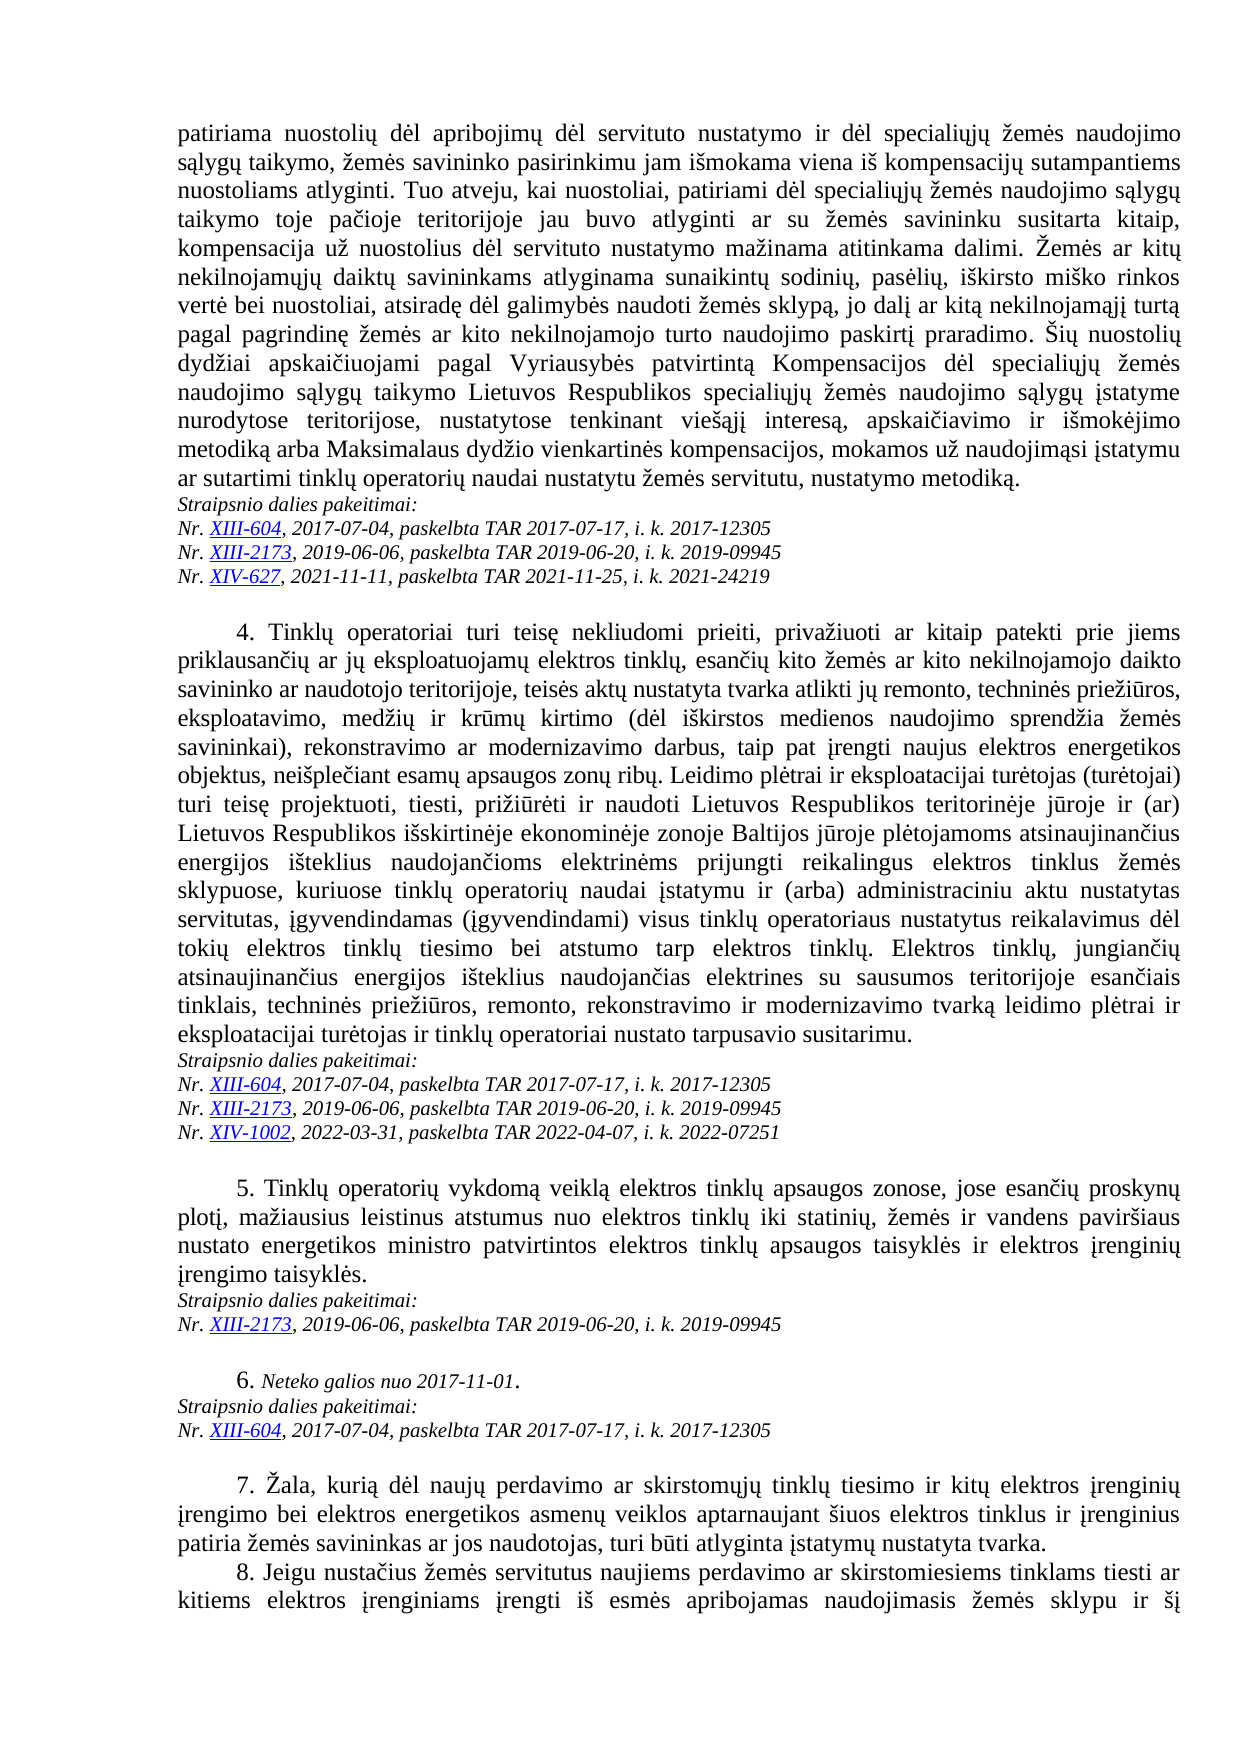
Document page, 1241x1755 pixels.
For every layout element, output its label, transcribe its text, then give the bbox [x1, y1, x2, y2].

text 7. Žala, kurią dėl naujų perdavimo ar skirstomųjų tinklų tiesimo ir kitų elektros įrenginių įrengimo bei elektros energetikos asmenų veiklos aptarnaujant šiuos elektros tinklus ir įrenginius patiria žemės savininkas ar jos naudotojas, turi būti atlyginta įstatymų nustatyta tvarka. [177, 1471, 1181, 1557]
text Straipsnio dalies pakeitimai: [177, 492, 1181, 516]
text 8. Jeigu nustačius žemės servitutus naujiems perdavimo ar skirstomiesiems tinklams tiesti ar kitiems elektros įrenginiams įrengti iš esmės apribojamas naudojimasis žemės sklypu ir šį [177, 1557, 1181, 1614]
text Nr. XIII-604, 2017-07-04, paskelbta TAR 2017-07-17, i. k. 2017-12305 [177, 516, 1181, 540]
text patiriama nuostolių dėl apribojimų dėl servituto nustatymo ir dėl specialiųjų žemės naudojimo sąlygų taikymo, žemės savininko pasirinkimu jam išmokama viena iš kompensacijų sutampantiems nuostoliams atlyginti. Tuo atveju, kai nuostoliai, patiriami dėl specialiųjų žemės naudojimo sąlygų taikymo toje pačioje teritorijoje jau buvo atlyginti ar su žemės savininku susitarta kitaip, kompensacija už nuostolius dėl servituto nustatymo mažinama atitinkama dalimi. Žemės ar kitų nekilnojamųjų daiktų savininkams atlyginama sunaikintų sodinių, pasėlių, iškirsto miško rinkos vertė bei nuostoliai, atsiradę dėl galimybės naudoti žemės sklypą, jo dalį ar kitą nekilnojamąjį turtą pagal pagrindinę žemės ar kito nekilnojamojo turto naudojimo paskirtį praradimo. Šių nuostolių dydžiai apskaičiuojami pagal Vyriausybės patvirtintą Kompensacijos dėl specialiųjų žemės naudojimo sąlygų taikymo Lietuvos Respublikos specialiųjų žemės naudojimo sąlygų įstatyme nurodytose teritorijose, nustatytose tenkinant viešąjį interesą, apskaičiavimo ir išmokėjimo metodiką arba Maksimalaus dydžio vienkartinės kompensacijos, mokamos už naudojimąsi įstatymu ar sutartimi tinklų operatorių naudai nustatytu žemės servitutu, nustatymo metodiką. [177, 118, 1181, 492]
text Straipsnio dalies pakeitimai: [177, 1394, 1181, 1418]
text Nr. XIII-2173, 2019-06-06, paskelbta TAR 2019-06-20, i. k. 2019-09945 [177, 1312, 1181, 1336]
text Nr. XIII-604, 2017-07-04, paskelbta TAR 2017-07-17, i. k. 2017-12305 [177, 1072, 1181, 1096]
text 4. Tinklų operatoriai turi teisę nekliudomi prieiti, privažiuoti ar kitaip patekti prie jiems priklausančių ar jų eksploatuojamų elektros tinklų, esančių kito žemės ar kito nekilnojamojo daikto savininko ar naudotojo teritorijoje, teisės aktų nustatyta tvarka atlikti jų remonto, techninės priežiūros, eksploatavimo, medžių ir krūmų kirtimo (dėl iškirstos medienos naudojimo sprendžia žemės savininkai), rekonstravimo ar modernizavimo darbus, taip pat įrengti naujus elektros energetikos objektus, neišplečiant esamų apsaugos zonų ribų. Leidimo plėtrai ir eksploatacijai turėtojas (turėtojai) turi teisę projektuoti, tiesti, prižiūrėti ir naudoti Lietuvos Respublikos teritorinėje jūroje ir (ar) Lietuvos Respublikos išskirtinėje ekonominėje zonoje Baltijos jūroje plėtojamoms atsinaujinančius energijos išteklius naudojančioms elektrinėms prijungti reikalingus elektros tinklus žemės sklypuose, kuriuose tinklų operatorių naudai įstatymu ir (arba) administraciniu aktu nustatytas servitutas, įgyvendindamas (įgyvendindami) visus tinklų operatoriaus nustatytus reikalavimus dėl tokių elektros tinklų tiesimo bei atstumo tarp elektros tinklų. Elektros tinklų, jungiančių atsinaujinančius energijos išteklius naudojančias elektrines su sausumos teritorijoje esančiais tinklais, techninės priežiūros, remonto, rekonstravimo ir modernizavimo tvarką leidimo plėtrai ir eksploatacijai turėtojas ir tinklų operatoriai nustato tarpusavio susitarimu. [177, 617, 1181, 1048]
text Straipsnio dalies pakeitimai: [177, 1048, 1181, 1072]
text Straipsnio dalies pakeitimai: [177, 1288, 1181, 1312]
text 5. Tinklų operatorių vykdomą veiklą elektros tinklų apsaugos zonose, jose esančių proskynų plotį, mažiausius leistinus atstumus nuo elektros tinklų iki statinių, žemės ir vandens paviršiaus nustato energetikos ministro patvirtintos elektros tinklų apsaugos taisyklės ir elektros įrenginių įrengimo taisyklės. [177, 1173, 1181, 1288]
text Nr. XIV-627, 2021-11-11, paskelbta TAR 2021-11-25, i. k. 2021-24219 [177, 564, 1181, 588]
text 6. Neteko galios nuo 2017-11-01. [177, 1365, 1181, 1394]
text Nr. XIV-1002, 2022-03-31, paskelbta TAR 2022-04-07, i. k. 2022-07251 [177, 1120, 1181, 1144]
text Nr. XIII-2173, 2019-06-06, paskelbta TAR 2019-06-20, i. k. 2019-09945 [177, 1096, 1181, 1120]
text Nr. XIII-2173, 2019-06-06, paskelbta TAR 2019-06-20, i. k. 2019-09945 [177, 540, 1181, 564]
text Nr. XIII-604, 2017-07-04, paskelbta TAR 2017-07-17, i. k. 2017-12305 [177, 1418, 1181, 1442]
